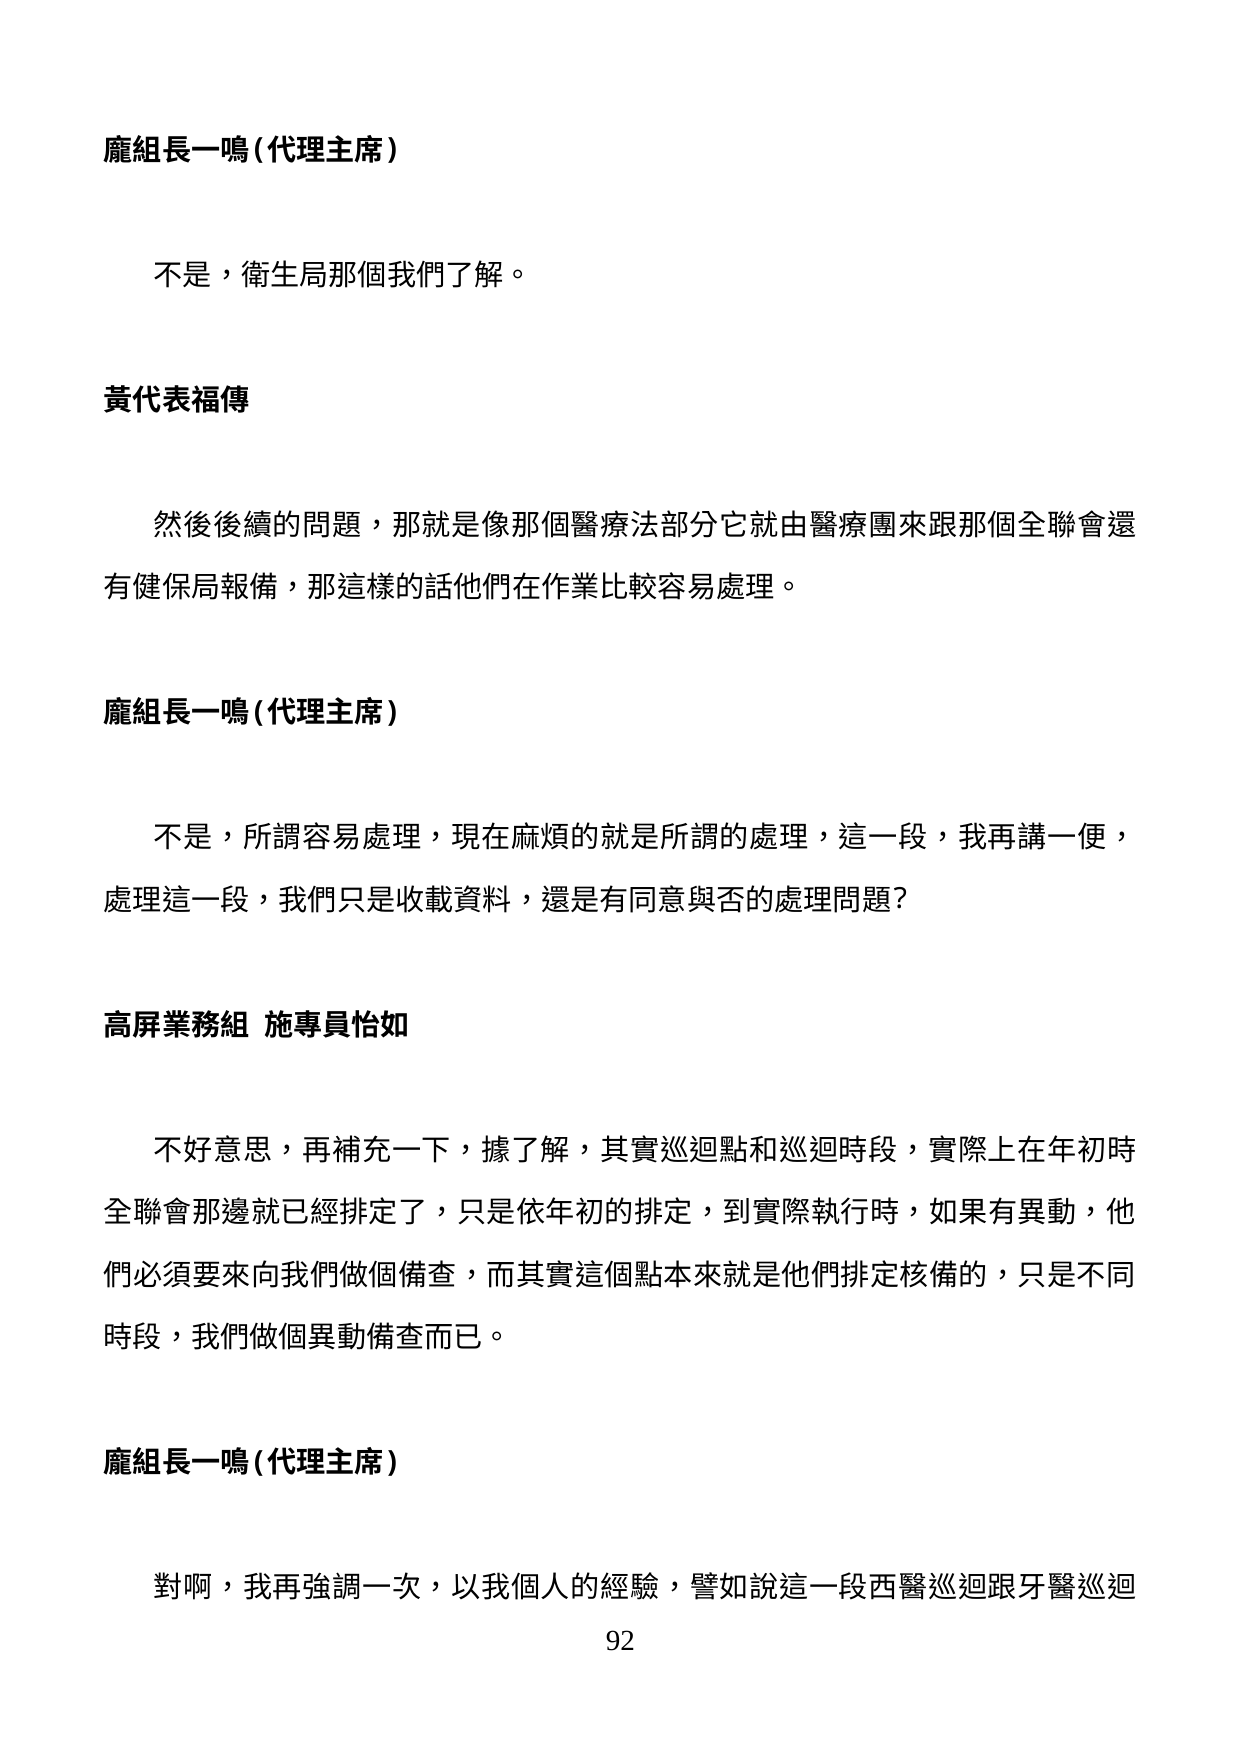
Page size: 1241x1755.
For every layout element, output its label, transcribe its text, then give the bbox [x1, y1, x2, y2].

text 高屏業務組 施專員怡如 [103, 981, 1137, 1043]
text 龐組長一鳴(代理主席) [103, 1418, 1137, 1481]
text 黃代表福傳 [103, 356, 1137, 418]
text 對啊，我再強調一次，以我個人的經驗，譬如說這一段西醫巡迴跟牙醫巡迴 [103, 1543, 1137, 1606]
text 龐組長一鳴(代理主席) [103, 106, 1137, 168]
text 不是，衛生局那個我們了解。 [103, 231, 1137, 293]
text 不是，所謂容易處理，現在麻煩的就是所謂的處理，這一段，我再講一便，處理這一段，我們只是收載資料，還是有同意與否的處理問題? [103, 793, 1137, 918]
text 不好意思，再補充一下，據了解，其實巡迴點和巡迴時段，實際上在年初時全聯會那邊就已經排定了，只是依年初的排定，到實際執行時，如果有異動，他們必須要來向我們做個備查，而其實這個點本來就是他們排定核備的，只是不同時段，我們做個異動備查而已。 [103, 1106, 1137, 1356]
text 龐組長一鳴(代理主席) [103, 668, 1137, 731]
text 然後後續的問題，那就是像那個醫療法部分它就由醫療團來跟那個全聯會還有健保局報備，那這樣的話他們在作業比較容易處理。 [103, 481, 1137, 606]
